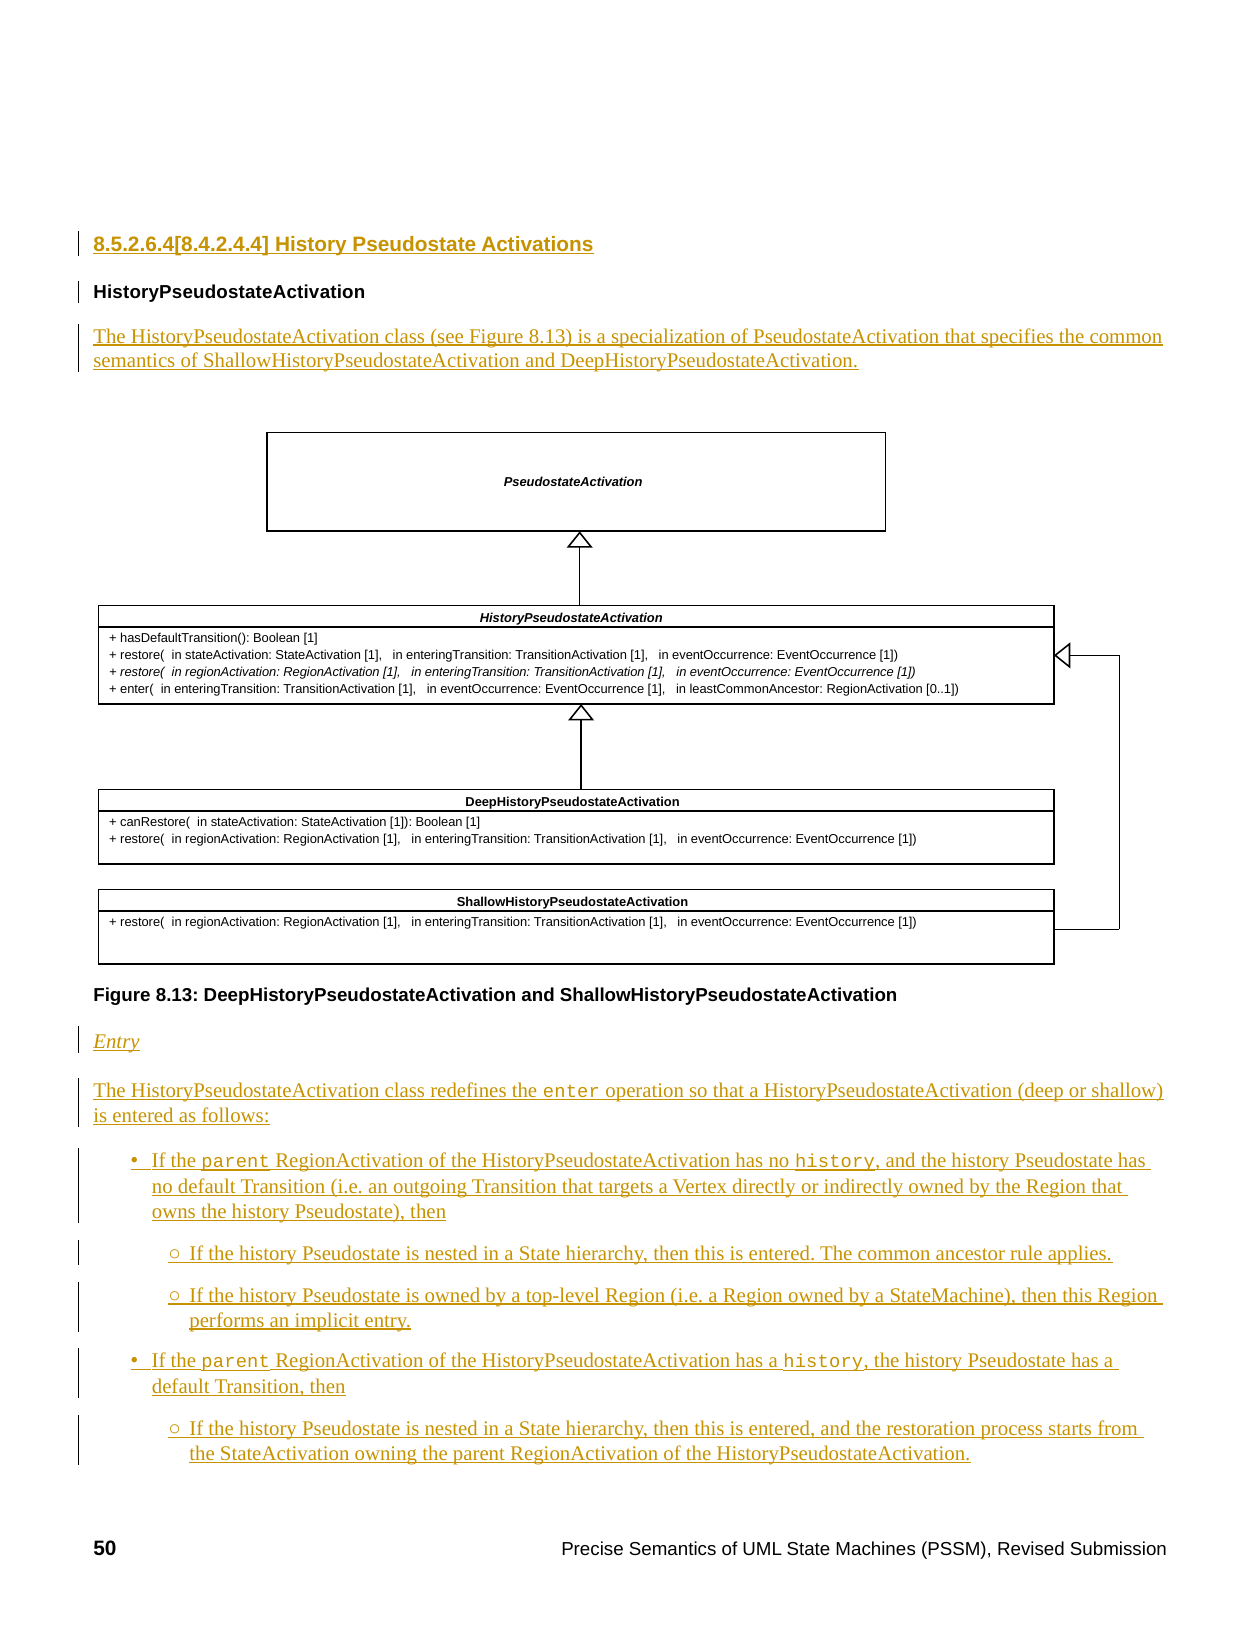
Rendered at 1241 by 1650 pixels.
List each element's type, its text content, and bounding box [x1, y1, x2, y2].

list If the history Pseudostate is nested in a State hierarchy, then this is entered. The common ancestor rule applies. [168, 1240, 1164, 1265]
subtitle HistoryPseudostateActivation [93, 281, 1164, 303]
subtitle [93, 393, 1164, 416]
list If the parent RegionActivation of the HistoryPseudostateActivation has no history, and the history Pseudostate has no default Transition (i.e. an outgoing Transition that targets a Vertex directly or indirectly owned by the Region that owns the history Pseudostate), then [131, 1148, 1164, 1223]
list If the history Pseudostate is nested in a State hierarchy, then this is entered, and the restoration process starts from the StateActivation owning the parent RegionActivation of the HistoryPseudostateActivation. [168, 1415, 1164, 1465]
list If the history Pseudostate is owned by a top-level Region (i.e. a Region owned by a StateMachine), then this Region performs an implicit entry. [168, 1282, 1164, 1332]
text The HistoryPseudostateActivation class redefines the enter operation so that a HistoryPseudostateActivation (deep or shallow) [93, 1078, 1164, 1099]
text is entered as follows: [93, 1100, 1164, 1127]
list If the parent RegionActivation of the HistoryPseudostateActivation has a history, the history Pseudostate has a default Transition, then [131, 1348, 1164, 1398]
text Figure 8.13: DeepHistoryPseudostateActivation and ShallowHistoryPseudostateActivation [93, 416, 1164, 1005]
subtitle History Pseudostate Activations [93, 231, 1164, 256]
text The HistoryPseudostateActivation class (see Figure 8.13) is a specialization of PseudostateActivation that specifies the common semantics of ShallowHistoryPseudostateActivation and DeepHistoryPseudostateActivation. [93, 324, 1164, 372]
subtitle Entry [93, 1005, 1164, 1053]
